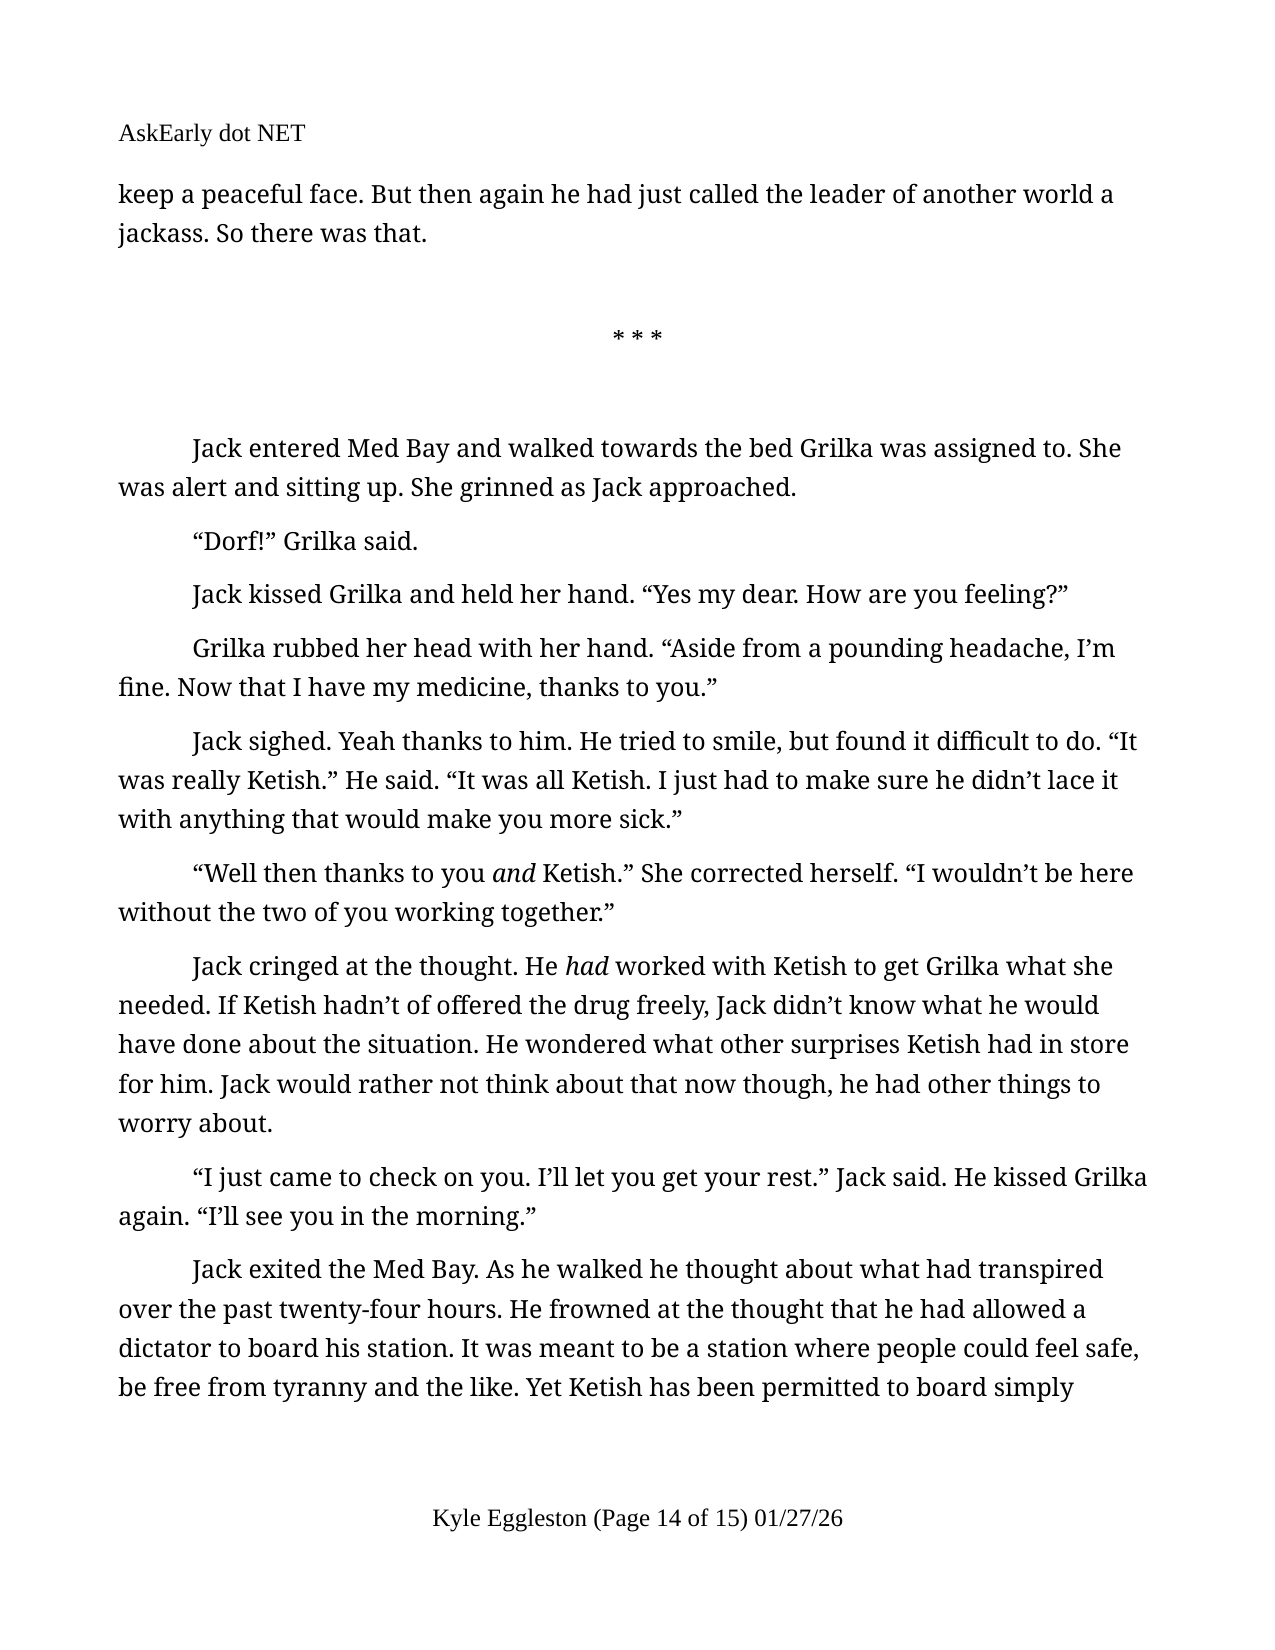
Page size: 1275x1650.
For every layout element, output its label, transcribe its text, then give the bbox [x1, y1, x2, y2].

text “I just came to check on you. I’ll let you get your rest.” Jack said. He kissed Grilka again. “I’ll see you in the morning.” [118, 1159, 1157, 1232]
text Grilka rubbed her head with her hand. “Aside from a pounding headache, I’m fine. Now that I have my medicine, thanks to you.” [118, 631, 1157, 704]
text * * * [118, 323, 1157, 357]
text Jack exited the Med Bay. As he walked he thought about what had transpired over the past twenty-four hours. He frowned at the thought that he had allowed a dictator to board his station. It was meant to be a station where people could feel safe, be free from tyranny and the like. Yet Ketish has been permitted to board simply [118, 1252, 1157, 1404]
text “Well then thanks to you and Ketish.” She corrected herself. “I wouldn’t be here without the two of you working together.” [118, 856, 1157, 929]
text Jack entered Med Bay and walked towards the bed Grilka was assigned to. She was alert and sitting up. She grinned as Jack approached. [118, 431, 1157, 504]
text Jack kissed Grilka and held her hand. “Yes my dear. How are you feeling?” [118, 577, 1157, 611]
text keep a peaceful face. But then again he had just called the leader of another world a jackass. So there was that. [118, 176, 1157, 249]
text Jack cringed at the thought. He had worked with Ketish to get Grilka what she needed. If Ketish hadn’t of offered the drug freely, Jack didn’t know what he would have done about the situation. He wondered what other surprises Ketish had in store for him. Jack would rather not think about that now though, he had other things to worry about. [118, 949, 1157, 1139]
text “Dorf!” Grilka said. [118, 523, 1157, 557]
text Jack sighed. Yeah thanks to him. He tried to smile, but found it difficult to do. “It was really Ketish.” He said. “It was all Ketish. I just had to make sure he didn’t lace it with anything that would make you more sick.” [118, 724, 1157, 836]
